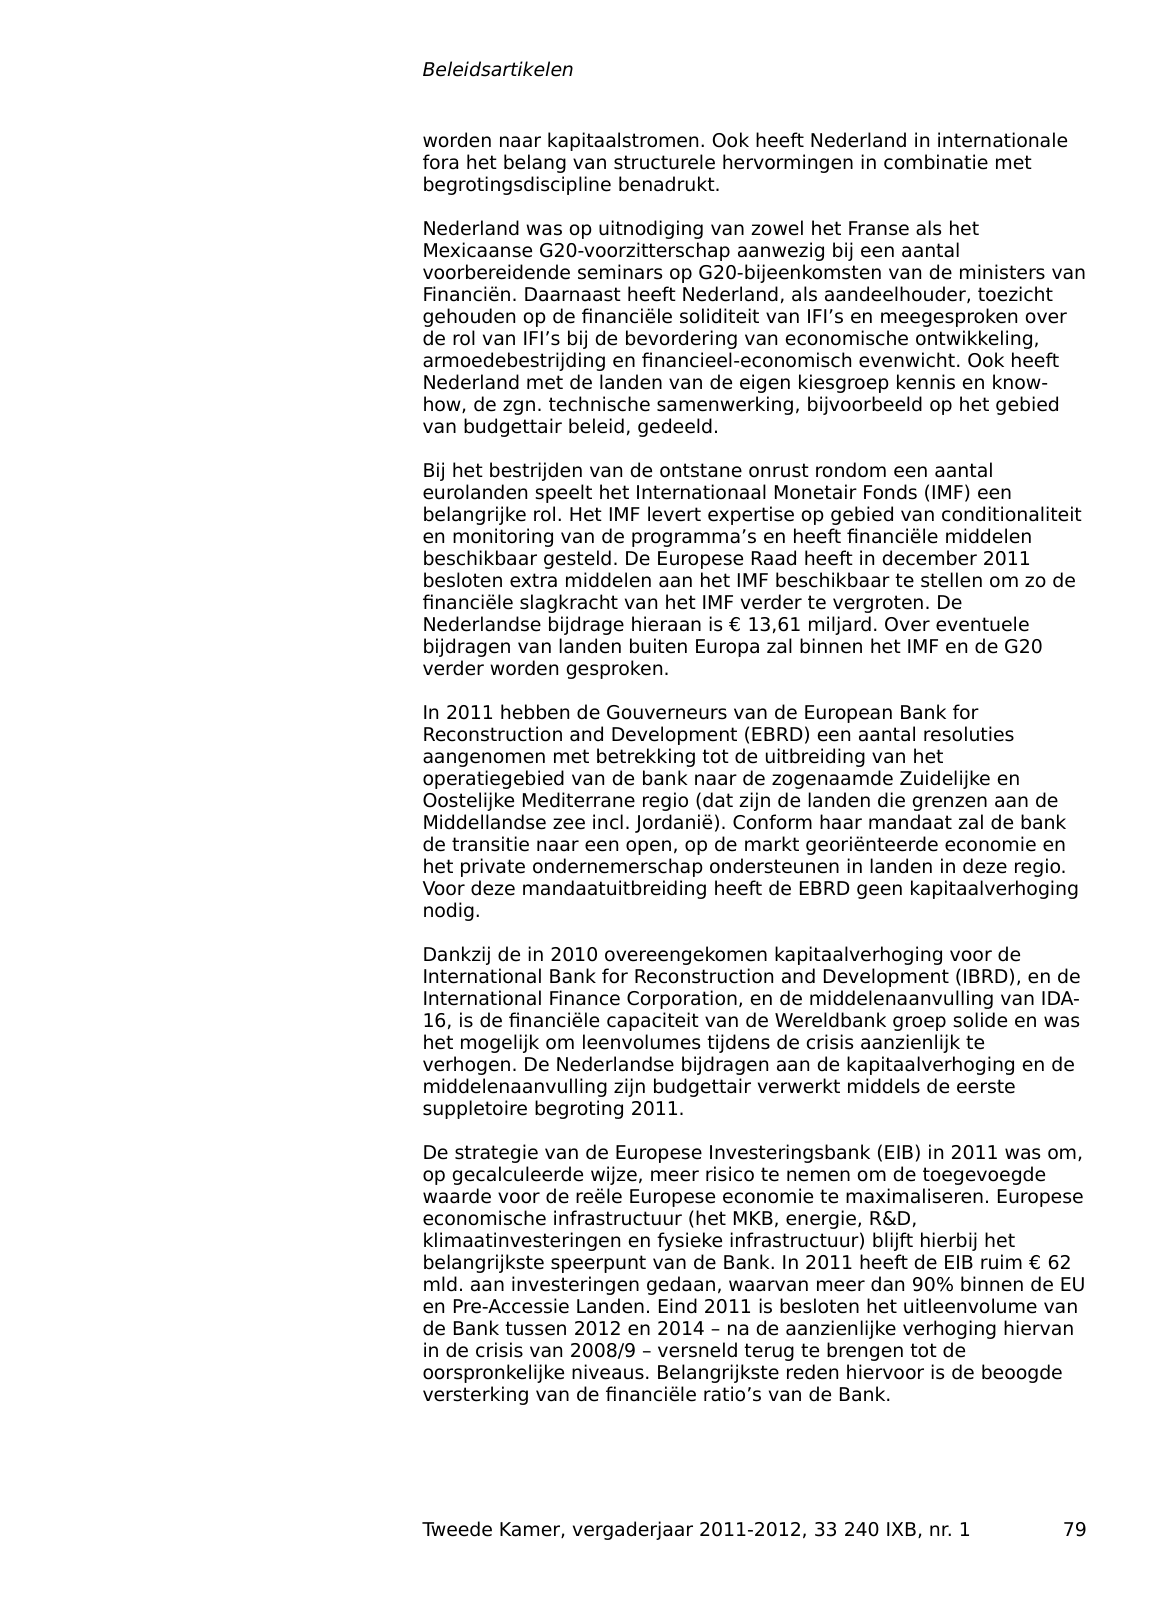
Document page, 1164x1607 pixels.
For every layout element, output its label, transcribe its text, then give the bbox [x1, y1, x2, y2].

text In 2011 hebben de Gouverneurs van de European Bank for Reconstruction and Development (EBRD) een aantal resoluties aangenomen met betrekking tot de uitbreiding van het operatiegebied van de bank naar de zogenaamde Zuidelijke en Oostelijke Mediterrane regio (dat zijn de landen die grenzen aan de Middellandse zee incl. Jordanië). Conform haar mandaat zal de bank de transitie naar een open, op de markt georiënteerde economie en het private ondernemerschap ondersteunen in landen in deze regio. Voor deze mandaatuitbreiding heeft de EBRD geen kapitaalverhoging nodig. [422, 702, 1087, 922]
text Bij het bestrijden van de ontstane onrust rondom een aantal eurolanden speelt het Internationaal Monetair Fonds (IMF) een belangrijke rol. Het IMF levert expertise op gebied van conditionaliteit en monitoring van de programma’s en heeft financiële middelen beschikbaar gesteld. De Europese Raad heeft in december 2011 besloten extra middelen aan het IMF beschikbaar te stellen om zo de financiële slagkracht van het IMF verder te vergroten. De Nederlandse bijdrage hieraan is € 13,61 miljard. Over eventuele bijdragen van landen buiten Europa zal binnen het IMF en de G20 verder worden gesproken. [422, 460, 1087, 680]
text De strategie van de Europese Investeringsbank (EIB) in 2011 was om, op gecalculeerde wijze, meer risico te nemen om de toegevoegde waarde voor de reële Europese economie te maximaliseren. Europese economische infrastructuur (het MKB, energie, R&D, klimaatinvesteringen en fysieke infrastructuur) blijft hierbij het belangrijkste speerpunt van de Bank. In 2011 heeft de EIB ruim € 62 mld. aan investeringen gedaan, waarvan meer dan 90% binnen de EU en Pre-Accessie Landen. Eind 2011 is besloten het uitleenvolume van de Bank tussen 2012 en 2014 – na de aanzienlijke verhoging hiervan in de crisis van 2008/9 – versneld terug te brengen tot de oorspronkelijke niveaus. Belangrijkste reden hiervoor is de beoogde versterking van de financiële ratio’s van de Bank. [422, 1142, 1087, 1406]
text worden naar kapitaalstromen. Ook heeft Nederland in internationale fora het belang van structurele hervormingen in combinatie met begrotingsdiscipline benadrukt. [422, 130, 1087, 196]
text Nederland was op uitnodiging van zowel het Franse als het Mexicaanse G20-voorzitterschap aanwezig bij een aantal voorbereidende seminars op G20-bijeenkomsten van de ministers van Financiën. Daarnaast heeft Nederland, als aandeelhouder, toezicht gehouden op de financiële soliditeit van IFI’s en meegesproken over de rol van IFI’s bij de bevordering van economische ontwikkeling, armoedebestrijding en financieel-economisch evenwicht. Ook heeft Nederland met de landen van de eigen kiesgroep kennis en know-how, de zgn. technische samenwerking, bijvoorbeeld op het gebied van budgettair beleid, gedeeld. [422, 218, 1087, 438]
text Dankzij de in 2010 overeengekomen kapitaalverhoging voor de International Bank for Reconstruction and Development (IBRD), en de International Finance Corporation, en de middelenaanvulling van IDA-16, is de financiële capaciteit van de Wereldbank groep solide en was het mogelijk om leenvolumes tijdens de crisis aanzienlijk te verhogen. De Nederlandse bijdragen aan de kapitaalverhoging en de middelenaanvulling zijn budgettair verwerkt middels de eerste suppletoire begroting 2011. [422, 944, 1087, 1120]
